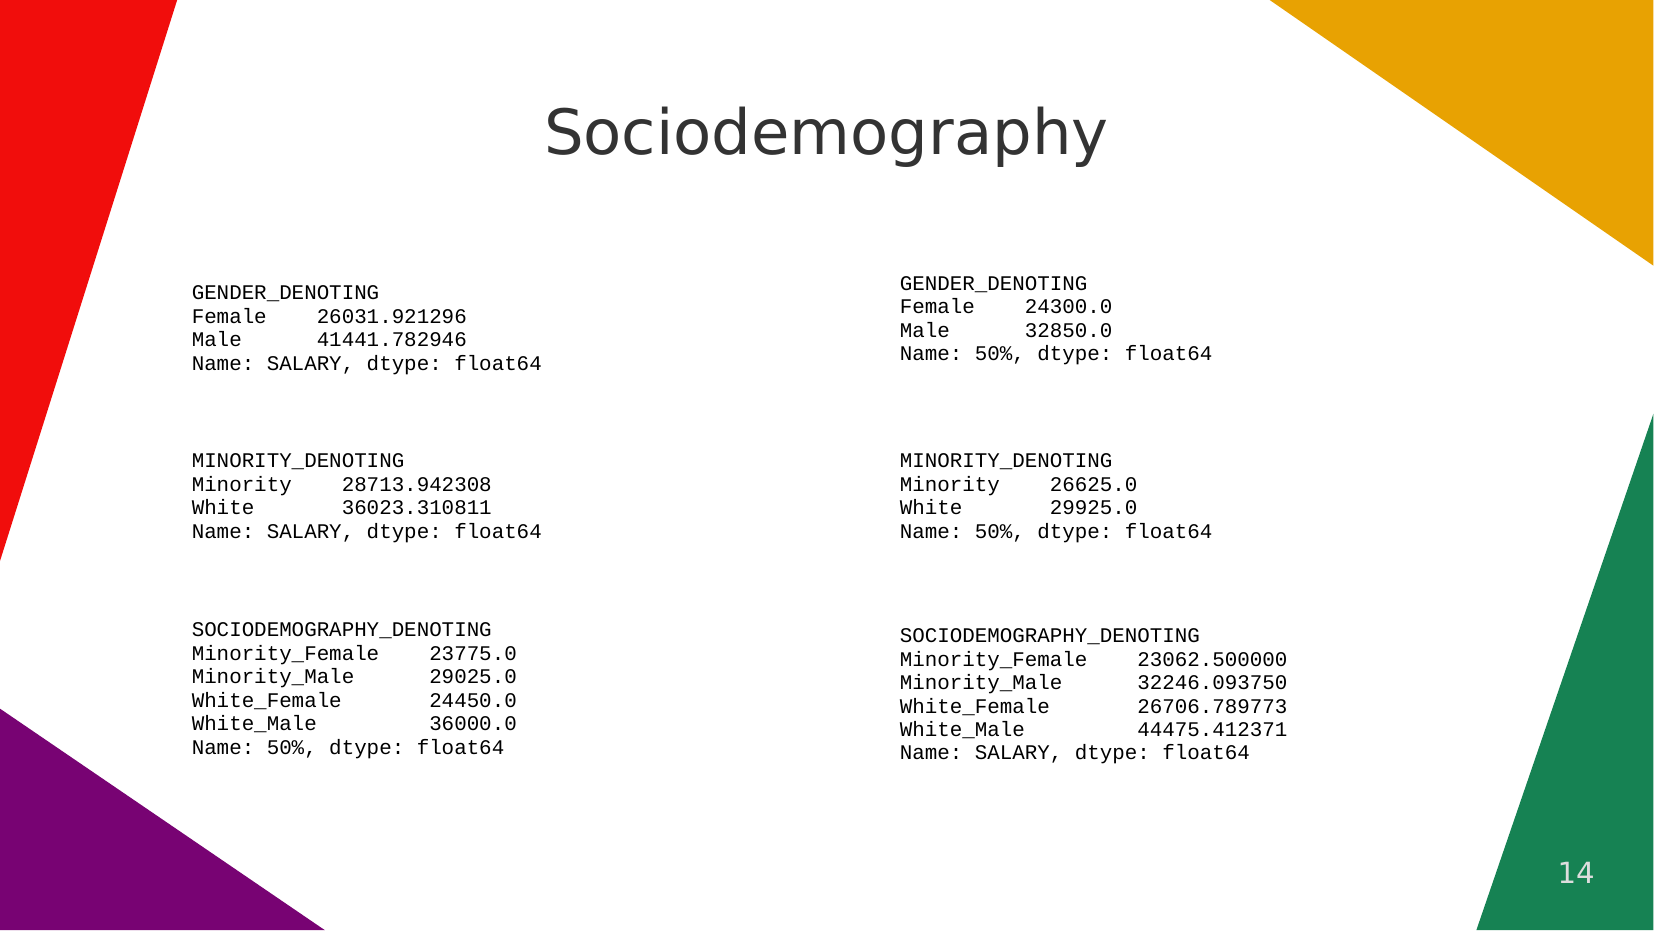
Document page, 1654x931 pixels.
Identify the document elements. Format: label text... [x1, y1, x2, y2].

text_box GENDER_DENOTING Female 24300.0 Male 32850.0 Name: 50%, dtype: float64 [885, 265, 1228, 375]
text_box MINORITY_DENOTING Minority 28713.942308 White 36023.310811 Name: SALARY, dtype: float64 [177, 442, 557, 552]
title Sociodemography [118, 59, 1536, 207]
text_box MINORITY_DENOTING Minority 26625.0 White 29925.0 Name: 50%, dtype: float64 [885, 442, 1654, 552]
text_box SOCIODEMOGRAPHY_DENOTING Minority_Female 23062.500000 Minority_Male 32246.093750 White_Female 26706.789773 White_Male 44475.412371 Name: SALARY, dtype: float64 [885, 617, 1303, 798]
text_box GENDER_DENOTING Female 26031.921296 Male 41441.782946 Name: SALARY, dtype: float64 [177, 275, 557, 384]
text_box SOCIODEMOGRAPHY_DENOTING Minority_Female 23775.0 Minority_Male 29025.0 White_Female 24450.0 White_Male 36000.0 Name: 50%, dtype: float64 [177, 611, 532, 768]
